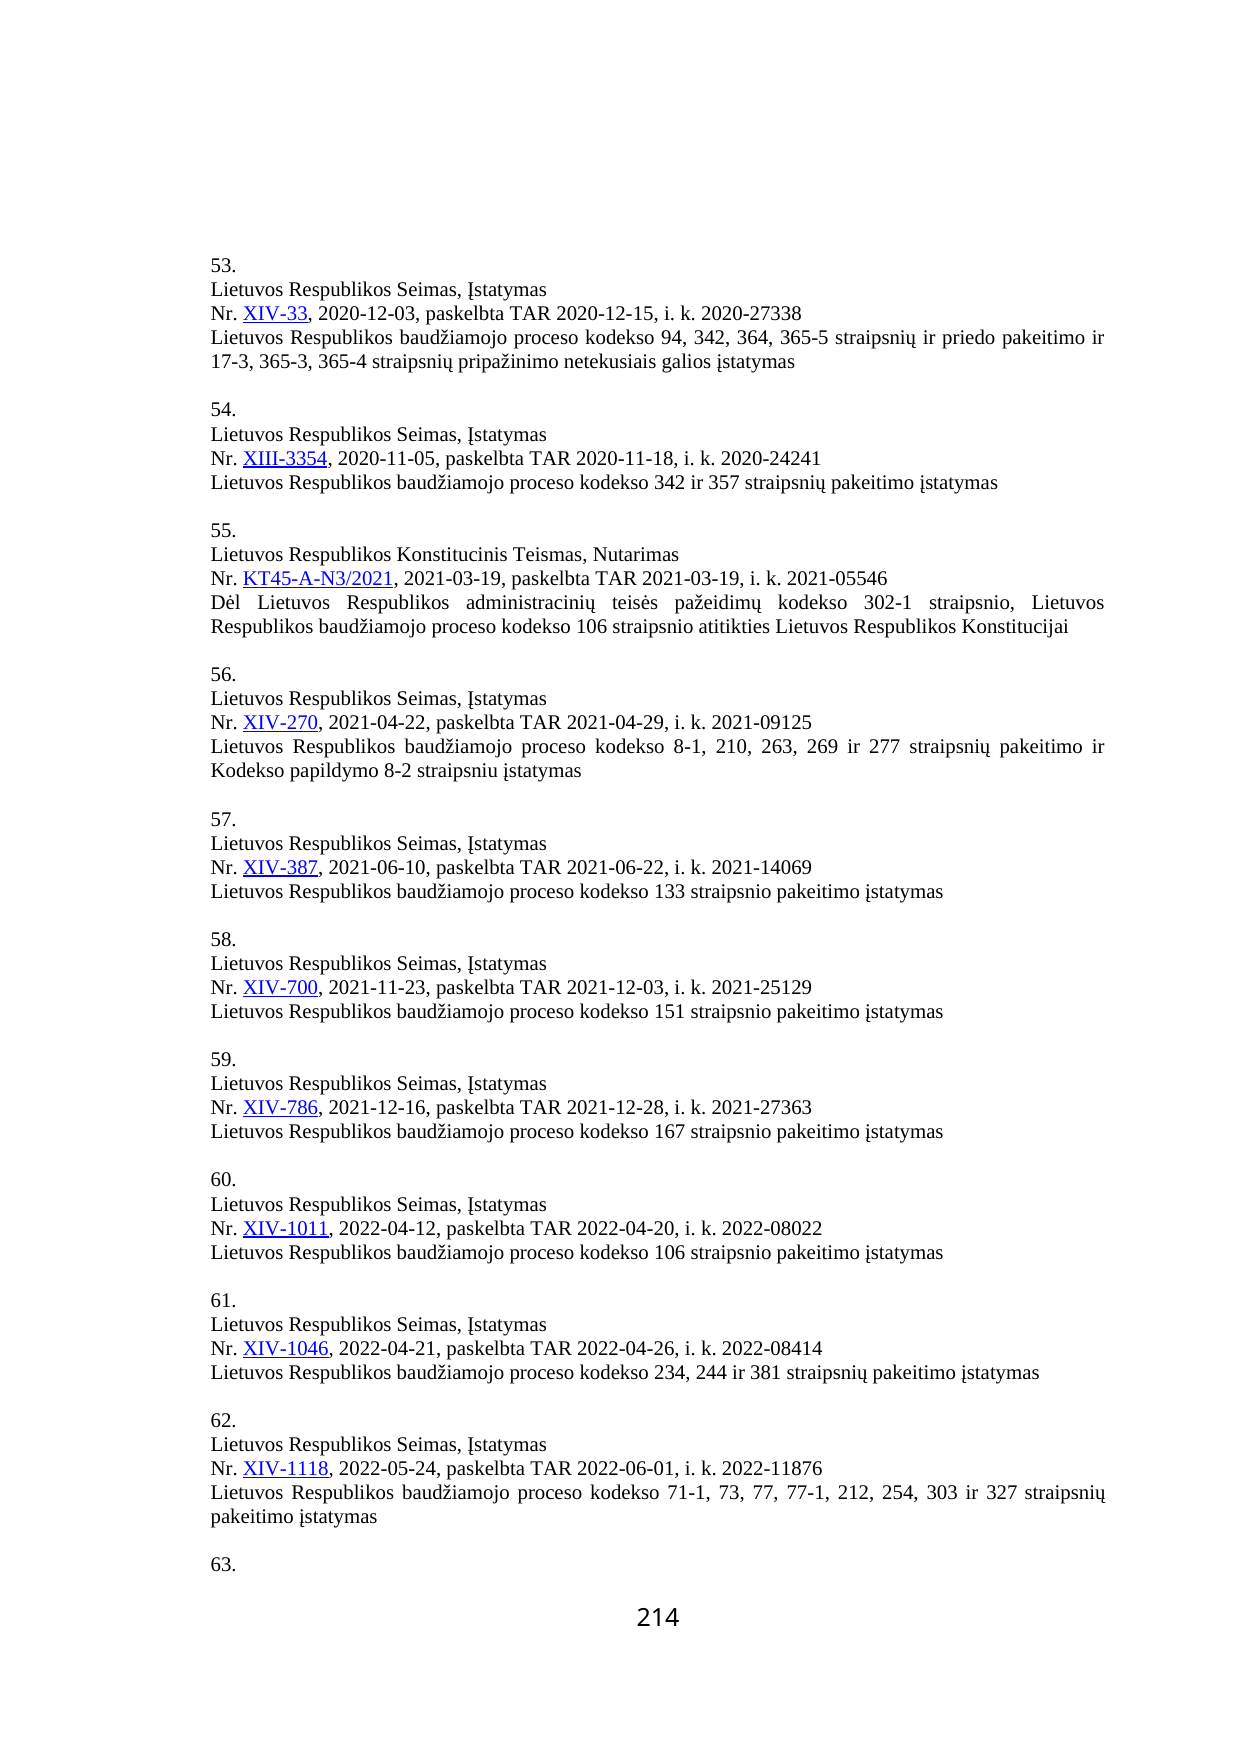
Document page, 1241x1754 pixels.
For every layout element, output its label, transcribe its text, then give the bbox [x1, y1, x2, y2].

text 61. [210, 1288, 1105, 1312]
text Lietuvos Respublikos Seimas, Įstatymas [210, 831, 1105, 854]
text 59. [210, 1047, 1105, 1071]
text Lietuvos Respublikos baudžiamojo proceso kodekso 167 straipsnio pakeitimo įstatymas [210, 1119, 1105, 1143]
text Nr. XIII-3354, 2020-11-05, paskelbta TAR 2020-11-18, i. k. 2020-24241 [210, 446, 1105, 469]
text 63. [210, 1552, 1105, 1576]
text Nr. XIV-1118, 2022-05-24, paskelbta TAR 2022-06-01, i. k. 2022-11876 [210, 1456, 1105, 1480]
text Lietuvos Respublikos Seimas, Įstatymas [210, 1312, 1105, 1336]
text Lietuvos Respublikos Seimas, Įstatymas [210, 421, 1105, 446]
text Lietuvos Respublikos baudžiamojo proceso kodekso 106 straipsnio pakeitimo įstatymas [210, 1239, 1105, 1264]
text 58. [210, 927, 1105, 951]
text 54. [210, 397, 1105, 421]
text 55. [210, 518, 1105, 542]
text Lietuvos Respublikos baudžiamojo proceso kodekso 71-1, 73, 77, 77-1, 212, 254, 303 ir 327 straipsnių pakeitimo įstatymas [210, 1480, 1105, 1528]
text 62. [210, 1408, 1105, 1432]
text Nr. XIV-1046, 2022-04-21, paskelbta TAR 2022-04-26, i. k. 2022-08414 [210, 1336, 1105, 1360]
text Nr. XIV-33, 2020-12-03, paskelbta TAR 2020-12-15, i. k. 2020-27338 [210, 301, 1105, 325]
text Nr. XIV-387, 2021-06-10, paskelbta TAR 2021-06-22, i. k. 2021-14069 [210, 854, 1105, 879]
text 60. [210, 1167, 1105, 1191]
text 53. [210, 253, 1105, 277]
text 56. [210, 662, 1105, 686]
text Lietuvos Respublikos baudžiamojo proceso kodekso 234, 244 ir 381 straipsnių pakeitimo įstatymas [210, 1360, 1105, 1384]
text Lietuvos Respublikos baudžiamojo proceso kodekso 8-1, 210, 263, 269 ir 277 straipsnių pakeitimo ir Kodekso papildymo 8-2 straipsniu įstatymas [210, 734, 1105, 782]
text Lietuvos Respublikos Seimas, Įstatymas [210, 1191, 1105, 1216]
text Lietuvos Respublikos Seimas, Įstatymas [210, 686, 1105, 710]
text 57. [210, 806, 1105, 831]
text Lietuvos Respublikos baudžiamojo proceso kodekso 151 straipsnio pakeitimo įstatymas [210, 999, 1105, 1023]
text Lietuvos Respublikos baudžiamojo proceso kodekso 133 straipsnio pakeitimo įstatymas [210, 879, 1105, 903]
text Dėl Lietuvos Respublikos administracinių teisės pažeidimų kodekso 302-1 straipsnio, Lietuvos Respublikos baudžiamojo proceso kodekso 106 straipsnio atitikties Lietuvos Respublikos Konstitucijai [210, 590, 1105, 638]
text Lietuvos Respublikos Seimas, Įstatymas [210, 951, 1105, 975]
text Lietuvos Respublikos Seimas, Įstatymas [210, 277, 1105, 301]
text Lietuvos Respublikos Seimas, Įstatymas [210, 1071, 1105, 1095]
text Lietuvos Respublikos Seimas, Įstatymas [210, 1432, 1105, 1456]
text Lietuvos Respublikos baudžiamojo proceso kodekso 342 ir 357 straipsnių pakeitimo įstatymas [210, 469, 1105, 494]
text Nr. XIV-786, 2021-12-16, paskelbta TAR 2021-12-28, i. k. 2021-27363 [210, 1095, 1105, 1119]
text Nr. XIV-1011, 2022-04-12, paskelbta TAR 2022-04-20, i. k. 2022-08022 [210, 1216, 1105, 1239]
text Lietuvos Respublikos Konstitucinis Teismas, Nutarimas [210, 542, 1105, 566]
text Lietuvos Respublikos baudžiamojo proceso kodekso 94, 342, 364, 365-5 straipsnių ir priedo pakeitimo ir 17-3, 365-3, 365-4 straipsnių pripažinimo netekusiais galios įstatymas [210, 325, 1105, 373]
text Nr. XIV-700, 2021-11-23, paskelbta TAR 2021-12-03, i. k. 2021-25129 [210, 975, 1105, 999]
text Nr. XIV-270, 2021-04-22, paskelbta TAR 2021-04-29, i. k. 2021-09125 [210, 710, 1105, 734]
text Nr. KT45-A-N3/2021, 2021-03-19, paskelbta TAR 2021-03-19, i. k. 2021-05546 [210, 566, 1105, 590]
